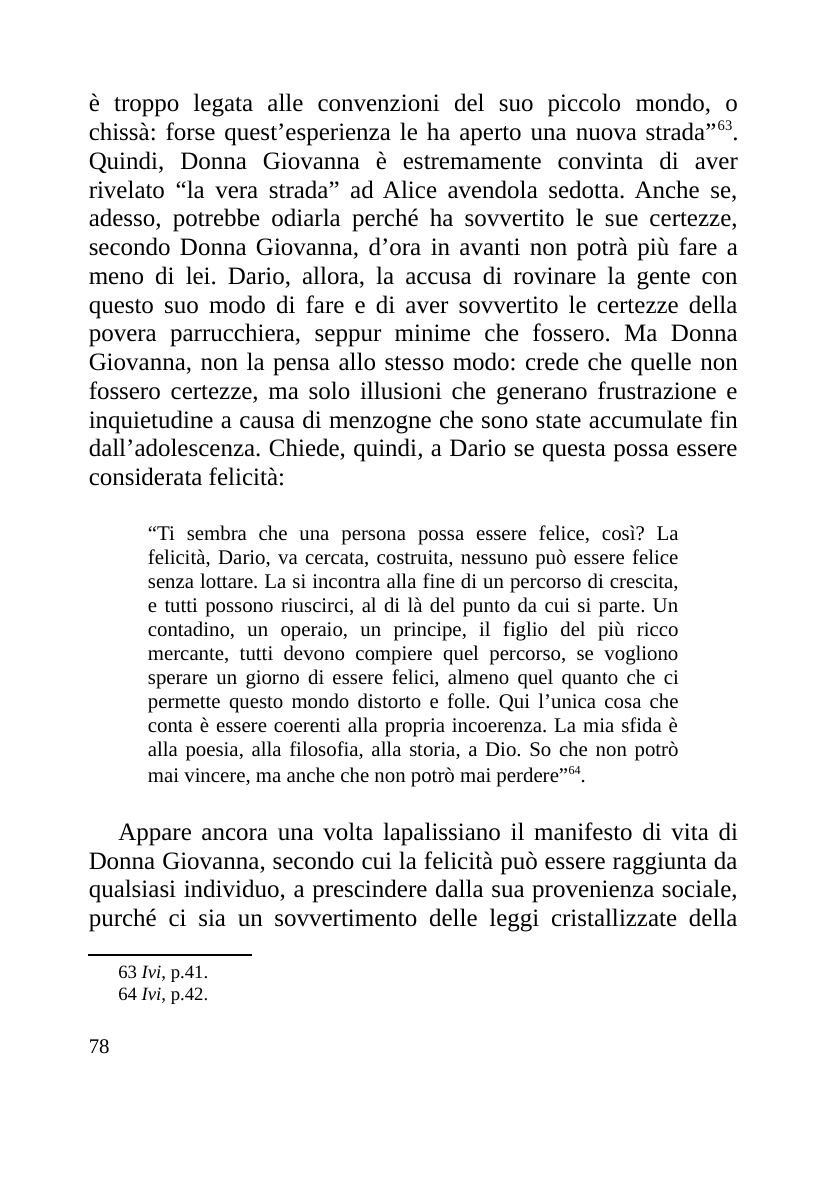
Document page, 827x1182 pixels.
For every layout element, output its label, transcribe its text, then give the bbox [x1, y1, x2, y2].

text Ivi, p.42. [118, 982, 738, 1004]
text Ivi, p.41. [118, 961, 738, 982]
text Appare ancora una volta lapalissiano il manifesto di vita di Donna Giovanna, secondo cui la felicità può essere raggiunta da qualsiasi individuo, a prescindere dalla sua provenienza sociale, purché ci sia un sovvertimento delle leggi cristallizzate della [88, 817, 738, 932]
text “Ti sembra che una persona possa essere felice, così? La felicità, Dario, va cercata, costruita, nessuno può essere felice senza lottare. La si incontra alla fine di un percorso di crescita, e tutti possono riuscirci, al di là del punto da cui si parte. Un contadino, un operaio, un principe, il figlio del più ricco mercante, tutti devono compiere quel percorso, se vogliono sperare un giorno di essere felici, almeno quel quanto che ci permette questo mondo distorto e folle. Qui l’unica cosa che conta è essere coerenti alla propria incoerenza. La mia sfida è alla poesia, alla filosofia, alla storia, a Dio. So che non potrò mai vincere, ma anche che non potrò mai perdere”. [148, 521, 679, 787]
text è troppo legata alle convenzioni del suo piccolo mondo, o chissà: forse quest’esperienza le ha aperto una nuova strada”. Quindi, Donna Giovanna è estremamente convinta di aver rivelato “la vera strada” ad Alice avendola sedotta. Anche se, adesso, potrebbe odiarla perché ha sovvertito le sue certezze, secondo Donna Giovanna, d’ora in avanti non potrà più fare a meno di lei. Dario, allora, la accusa di rovinare la gente con questo suo modo di fare e di aver sovvertito le certezze della povera parrucchiera, seppur minime che fossero. Ma Donna Giovanna, non la pensa allo stesso modo: crede che quelle non fossero certezze, ma solo illusioni che generano frustrazione e inquietudine a causa di menzogne che sono state accumulate fin dall’adolescenza. Chiede, quindi, a Dario se questa possa essere considerata felicità: [88, 88, 738, 491]
